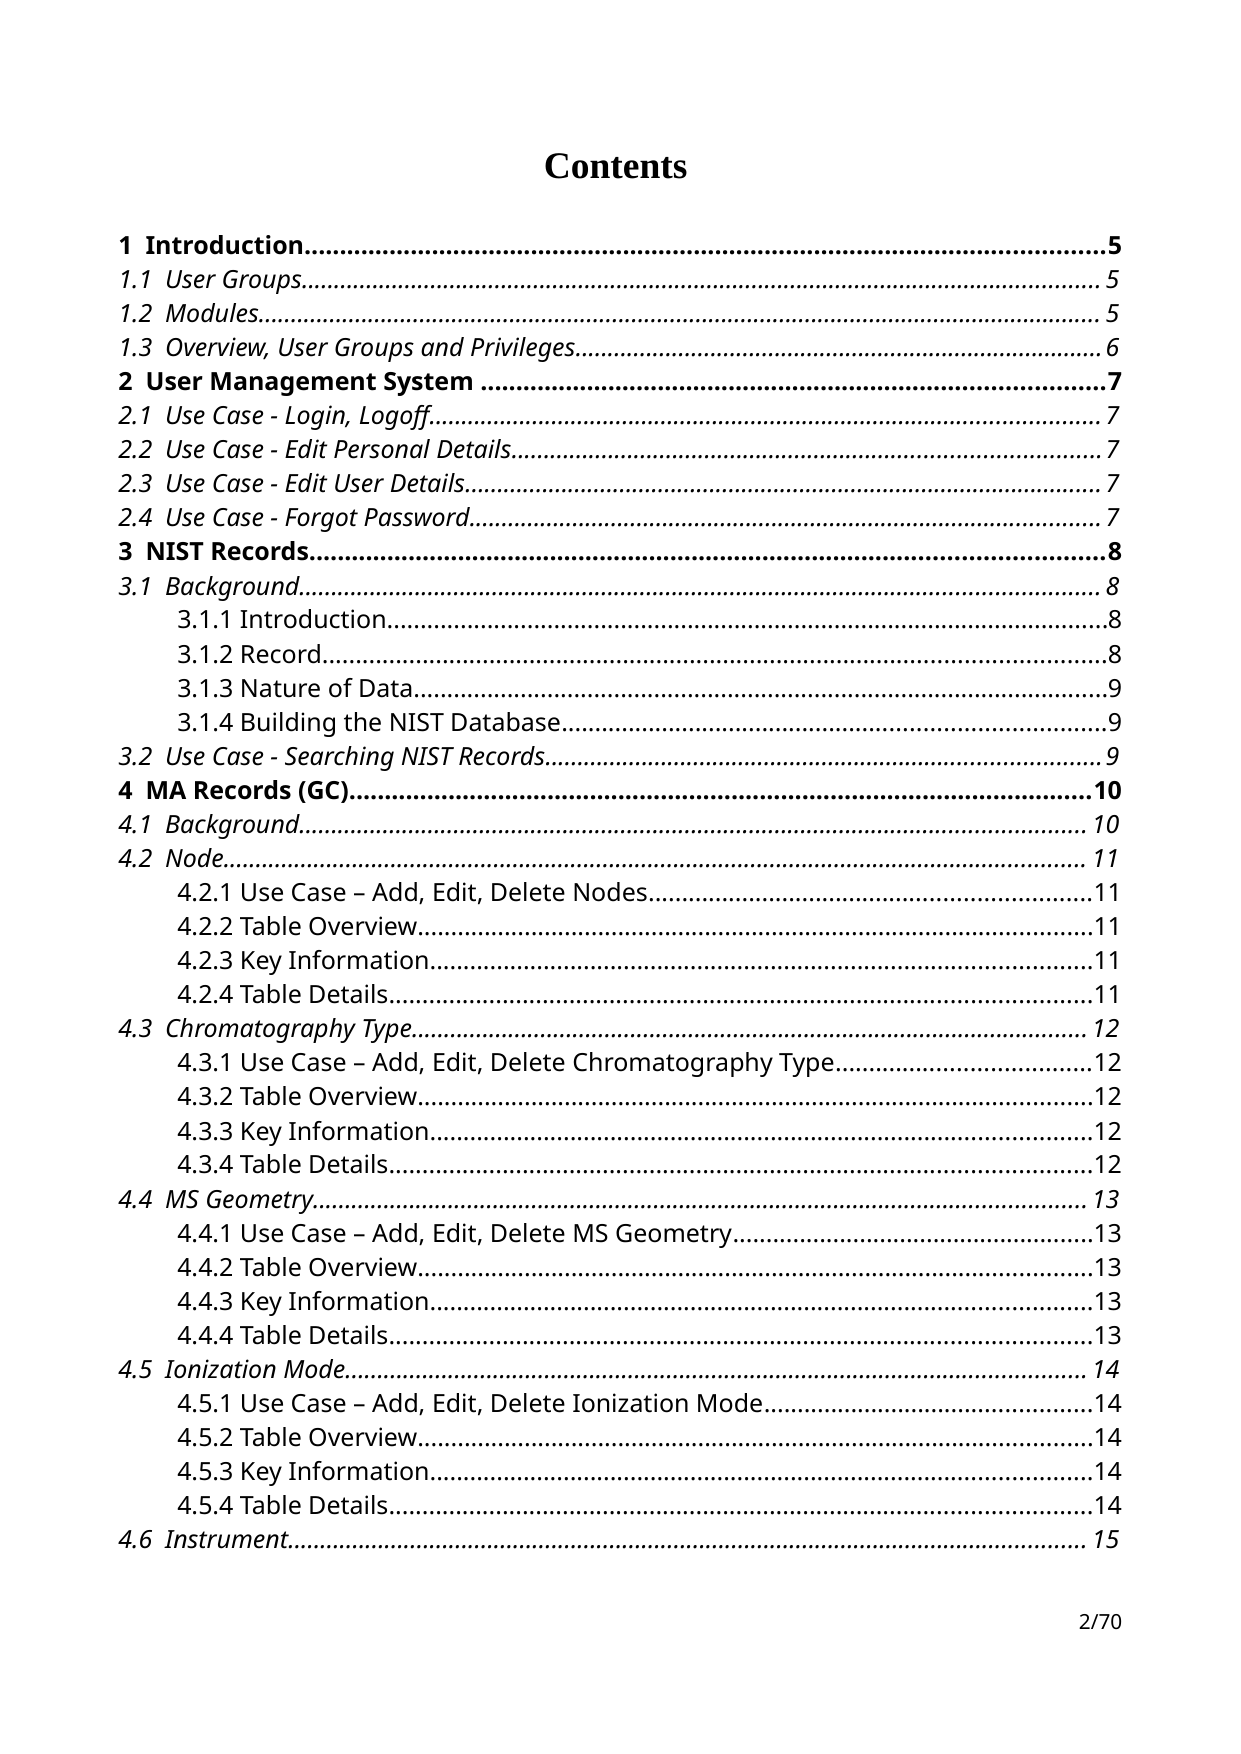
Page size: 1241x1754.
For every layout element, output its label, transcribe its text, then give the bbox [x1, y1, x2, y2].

text 4.3 Chromatography Type 12 [118, 1011, 1122, 1045]
text 3.1.2 Record 8 [177, 636, 1122, 670]
text 4.5.1 Use Case – Add, Edit, Delete Ionization Mode 14 [177, 1386, 1122, 1420]
text 3.1.1 Introduction 8 [177, 602, 1122, 636]
text 1.1 User Groups 5 [118, 262, 1122, 296]
title Contents [118, 143, 1122, 186]
text 1 Introduction 5 [118, 227, 1122, 262]
text 4.4.1 Use Case – Add, Edit, Delete MS Geometry 13 [177, 1215, 1122, 1249]
text 4.5.2 Table Overview 14 [177, 1420, 1122, 1454]
text 2.1 Use Case - Login, Logoff 7 [118, 398, 1122, 432]
text 4.6 Instrument 15 [118, 1522, 1122, 1556]
text 4.3.2 Table Overview 12 [177, 1079, 1122, 1113]
text 4.2.3 Key Information 11 [177, 943, 1122, 977]
text 4.2.4 Table Details 11 [177, 977, 1122, 1011]
text 4.4.4 Table Details 13 [177, 1317, 1122, 1352]
text 3.1 Background 8 [118, 568, 1122, 602]
text 4.1 Background 10 [118, 807, 1122, 841]
text 4.2.1 Use Case – Add, Edit, Delete Nodes 11 [177, 875, 1122, 909]
text 4.4.2 Table Overview 13 [177, 1249, 1122, 1283]
text 4.2.2 Table Overview 11 [177, 909, 1122, 943]
text 4.5.4 Table Details 14 [177, 1488, 1122, 1522]
text 1.2 Modules 5 [118, 296, 1122, 330]
text 4.5.3 Key Information 14 [177, 1454, 1122, 1488]
text 4.3.3 Key Information 12 [177, 1113, 1122, 1147]
text 4.4.3 Key Information 13 [177, 1283, 1122, 1317]
text 3.1.3 Nature of Data 9 [177, 670, 1122, 704]
text 3.1.4 Building the NIST Database 9 [177, 704, 1122, 738]
text 4.5 Ionization Mode 14 [118, 1352, 1122, 1386]
text 3.2 Use Case - Searching NIST Records 9 [118, 738, 1122, 772]
text 4.3.4 Table Details 12 [177, 1147, 1122, 1181]
text 1.3 Overview, User Groups and Privileges 6 [118, 330, 1122, 364]
text 4.2 Node 11 [118, 841, 1122, 875]
text 3 NIST Records 8 [118, 534, 1122, 568]
text 2.3 Use Case - Edit User Details 7 [118, 466, 1122, 500]
text 2.4 Use Case - Forgot Password 7 [118, 500, 1122, 534]
text 4.3.1 Use Case – Add, Edit, Delete Chromatography Type 12 [177, 1045, 1122, 1079]
text 4.4 MS Geometry 13 [118, 1181, 1122, 1215]
text 4 MA Records (GC) 10 [118, 772, 1122, 807]
text 2 User Management System 7 [118, 364, 1122, 398]
text 2.2 Use Case - Edit Personal Details 7 [118, 432, 1122, 466]
